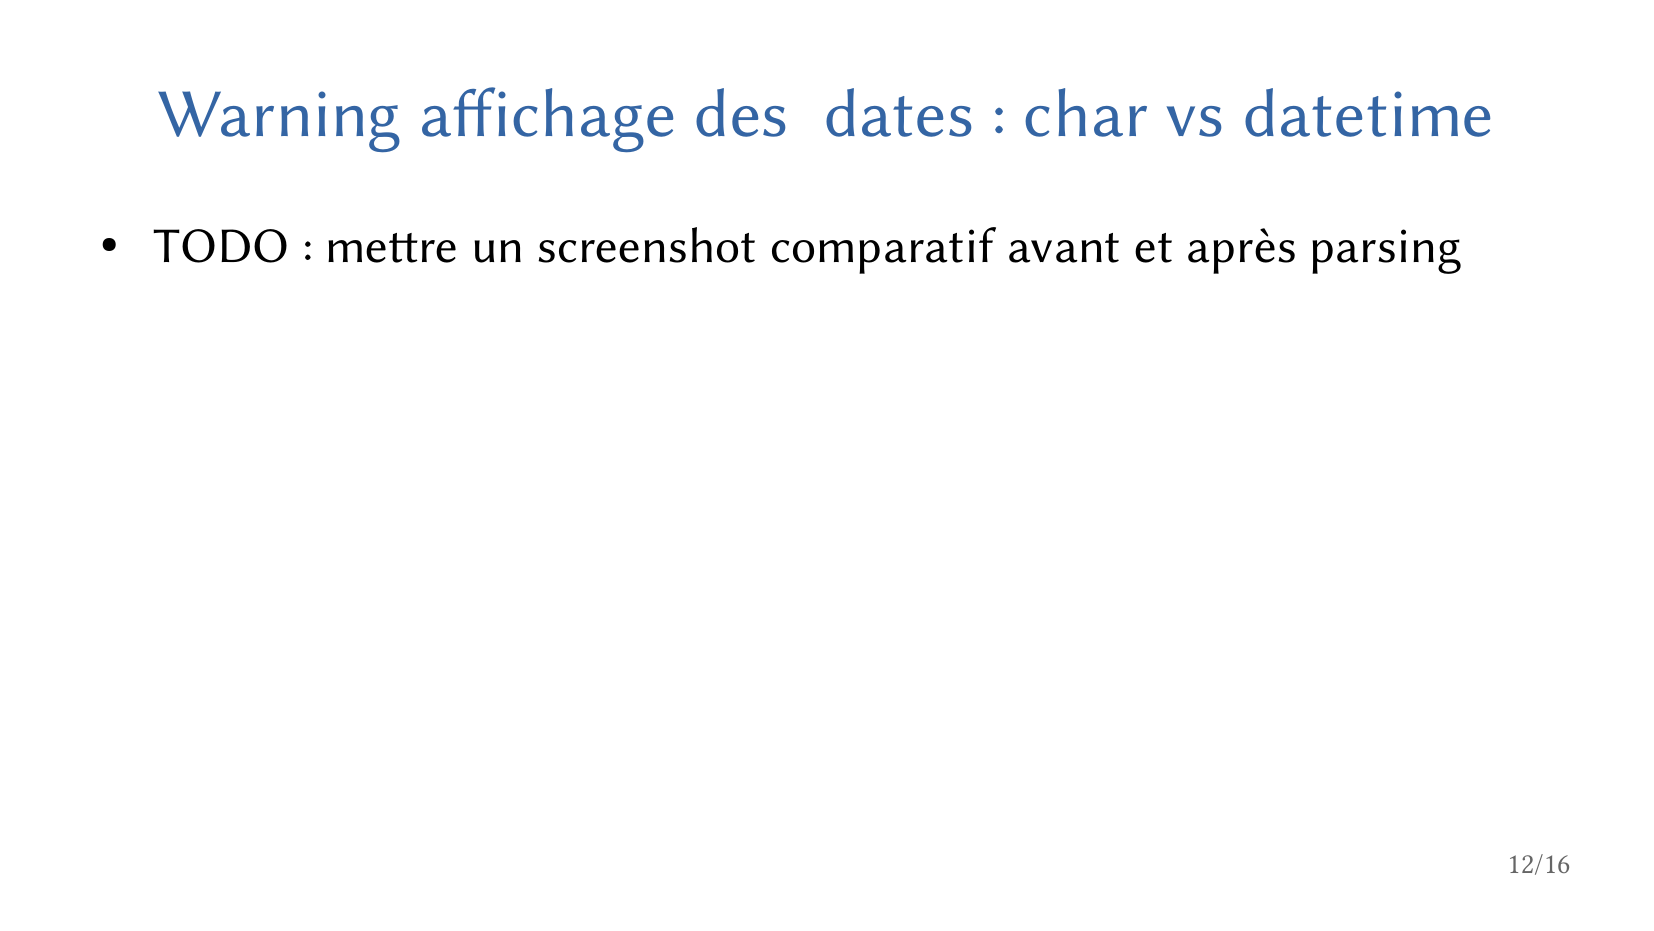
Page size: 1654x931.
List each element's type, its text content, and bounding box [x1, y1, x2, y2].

list TODO : mettre un screenshot comparatif avant et après parsing [82, 217, 1571, 758]
title Warning affichage des dates : char vs datetime [82, 37, 1571, 193]
